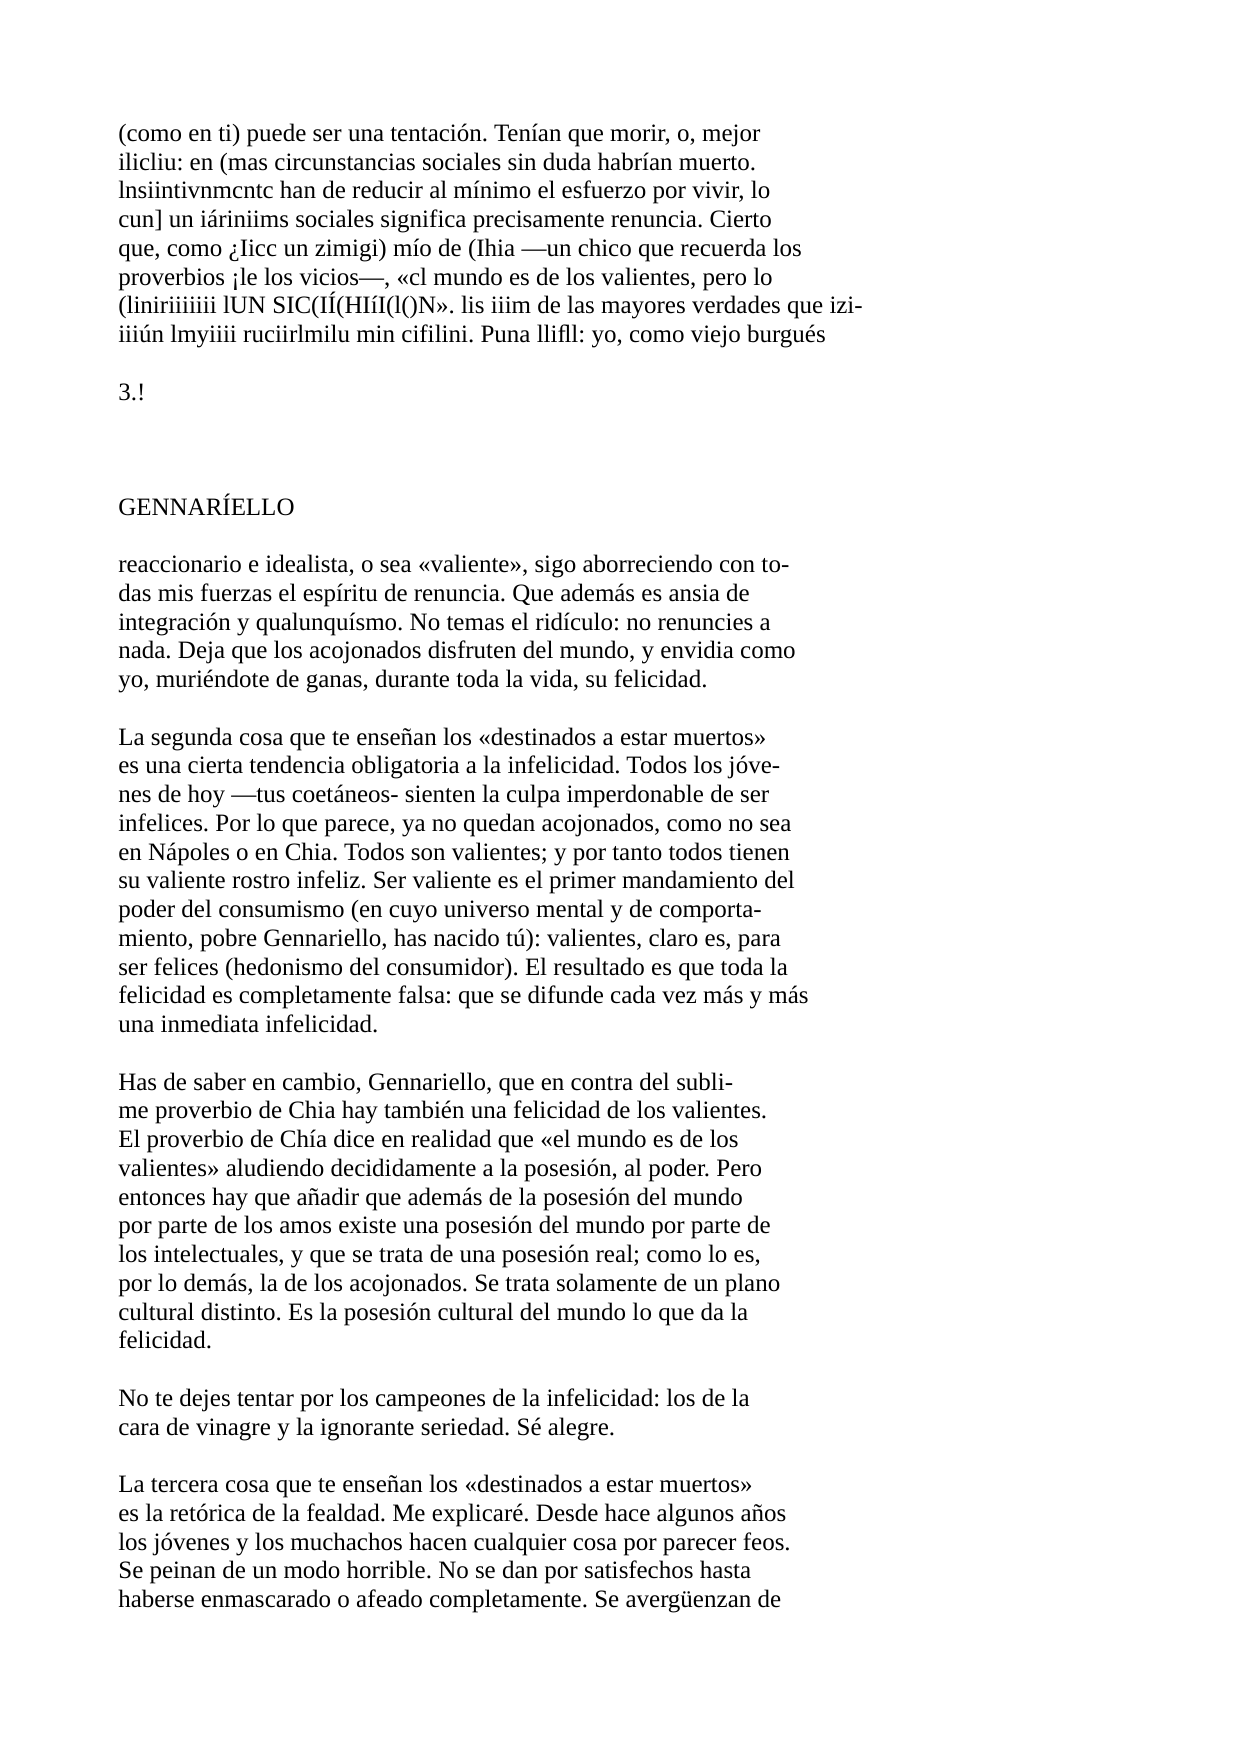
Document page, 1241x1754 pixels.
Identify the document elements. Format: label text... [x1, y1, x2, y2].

text felicidad es completamente falsa: que se difunde cada vez más y más [118, 981, 1122, 1009]
text miento, pobre Gennariello, has nacido tú): valientes, claro es, para [118, 923, 1122, 952]
text ilicliu: en (mas circunstancias sociales sin duda habrían muerto. [118, 147, 1122, 176]
text (liniriiiiiii lUN SIC(IÍ(HIíI(l()N». lis iiim de las mayores verdades que izi- [118, 291, 1122, 319]
text cara de vinagre y la ignorante seriedad. Sé alegre. [118, 1412, 1122, 1441]
text los intelectuales, y que se trata de una posesión real; como lo es, [118, 1239, 1122, 1268]
text La tercera cosa que te enseñan los «destinados a estar muertos» [118, 1469, 1122, 1498]
text es la retórica de la fealdad. Me explicaré. Desde hace algunos años [118, 1498, 1122, 1527]
text una inmediata infelicidad. [118, 1009, 1122, 1038]
text valientes» aludiendo decididamente a la posesión, al poder. Pero [118, 1153, 1122, 1182]
text su valiente rostro infeliz. Ser valiente es el primer mandamiento del [118, 866, 1122, 894]
text me proverbio de Chia hay también una felicidad de los valientes. [118, 1096, 1122, 1124]
text GENNARÍELLO [118, 492, 1122, 521]
text nes de hoy —tus coetáneos- sienten la culpa imperdonable de ser [118, 779, 1122, 808]
text Se peinan de un modo horrible. No se dan por satisfechos hasta [118, 1556, 1122, 1584]
text Has de saber en cambio, Gennariello, que en contra del subli- [118, 1067, 1122, 1096]
text yo, muriéndote de ganas, durante toda la vida, su felicidad. [118, 664, 1122, 693]
text integración y qualunquísmo. No temas el ridículo: no renuncies a [118, 607, 1122, 636]
text No te dejes tentar por los campeones de la infelicidad: los de la [118, 1383, 1122, 1412]
text (como en ti) puede ser una tentación. Tenían que morir, o, mejor [118, 118, 1122, 147]
text los jóvenes y los muchachos hacen cualquier cosa por parecer feos. [118, 1527, 1122, 1556]
text 3.! [118, 377, 1122, 406]
text cultural distinto. Es la posesión cultural del mundo lo que da la [118, 1297, 1122, 1326]
text haberse enmascarado o afeado completamente. Se avergüenzan de [118, 1584, 1122, 1613]
text por parte de los amos existe una posesión del mundo por parte de [118, 1211, 1122, 1239]
text en Nápoles o en Chia. Todos son valientes; y por tanto todos tienen [118, 837, 1122, 866]
text es una cierta tendencia obligatoria a la infelicidad. Todos los jóve- [118, 751, 1122, 779]
text por lo demás, la de los acojonados. Se trata solamente de un plano [118, 1268, 1122, 1297]
text proverbios ¡le los vicios—, «cl mundo es de los valientes, pero lo [118, 262, 1122, 291]
text das mis fuerzas el espíritu de renuncia. Que además es ansia de [118, 578, 1122, 607]
text ser felices (hedonismo del consumidor). El resultado es que toda la [118, 952, 1122, 981]
text iiiún lmyiiii ruciirlmilu min cifilini. Puna lliﬂl: yo, como viejo burgués [118, 319, 1122, 348]
text nada. Deja que los acojonados disfruten del mundo, y envidia como [118, 636, 1122, 664]
text reaccionario e idealista, o sea «valiente», sigo aborreciendo con to- [118, 549, 1122, 578]
text La segunda cosa que te enseñan los «destinados a estar muertos» [118, 722, 1122, 751]
text poder del consumismo (en cuyo universo mental y de comporta- [118, 894, 1122, 923]
text que, como ¿Iicc un zimigi) mío de (Ihia —un chico que recuerda los [118, 233, 1122, 262]
text lnsiintivnmcntc han de reducir al mínimo el esfuerzo por vivir, lo [118, 176, 1122, 204]
text cun] un iáriniims sociales significa precisamente renuncia. Cierto [118, 204, 1122, 233]
text El proverbio de Chía dice en realidad que «el mundo es de los [118, 1124, 1122, 1153]
text felicidad. [118, 1326, 1122, 1354]
text entonces hay que añadir que además de la posesión del mundo [118, 1182, 1122, 1211]
text infelices. Por lo que parece, ya no quedan acojonados, como no sea [118, 808, 1122, 837]
